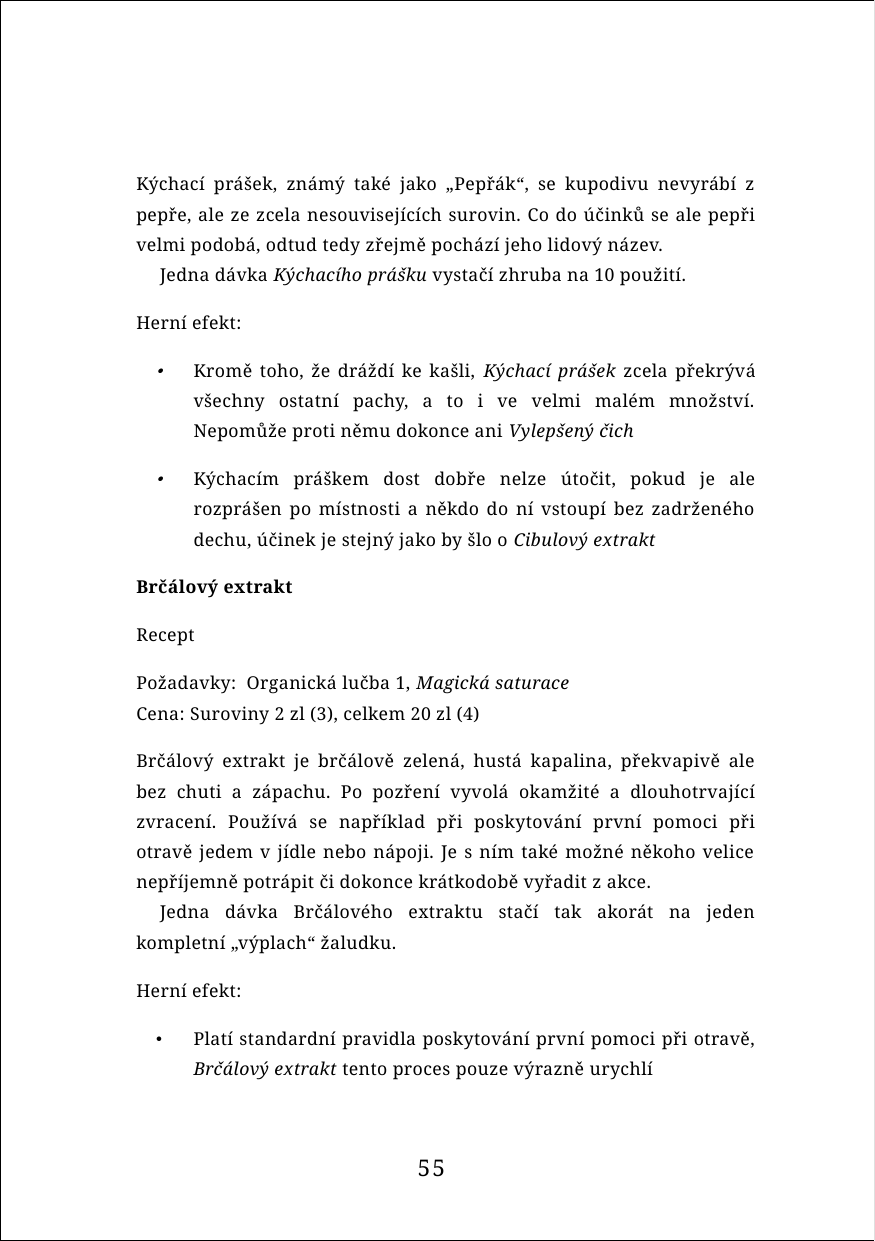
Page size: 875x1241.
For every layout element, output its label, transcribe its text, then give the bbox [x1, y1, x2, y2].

text Brčálový extrakt je brčálově zelená, hustá kapalina, překvapivě ale bez chuti a zápachu. Po pozření vyvolá okamžité a dlouhotrvající zvracení. Používá se například při poskytování první pomoci při otravě jedem v jídle nebo nápoji. Je s ním také možné někoho velice nepříjemně potrápit či dokonce krátkodobě vyřadit z akce. Jedna dávka Brčálového extraktu stačí tak akorát na jeden kompletní „výplach“ žaludku. [136, 749, 756, 954]
text Brčálový extrakt [136, 575, 756, 599]
text Herní efekt: [136, 978, 756, 1002]
text Požadavky: Organická lučba 1, Magická saturace Cena: Suroviny 2 zl (3), celkem 20 zl (4) [136, 671, 756, 725]
text Recept [136, 623, 756, 647]
list Kýchacím práškem dost dobře nelze útočit, pokud je ale rozprášen po místnosti a někdo do ní vstoupí bez zadrženého dechu, účinek je stejný jako by šlo o Cibulový extrakt [156, 467, 756, 551]
text Herní efekt: [136, 310, 756, 334]
list Kromě toho, že dráždí ke kašli, Kýchací prášek zcela překrývá všechny ostatní pachy, a to i ve velmi malém množství. Nepomůže proti němu dokonce ani Vylepšený čich [156, 358, 756, 443]
text Kýchací prášek, známý také jako „Pepřák“, se kupodivu nevyrábí z pepře, ale ze zcela nesouvisejících surovin. Co do účinků se ale pepři velmi podobá, odtud tedy zřejmě pochází jeho lidový název. Jedna dávka Kýchacího prášku vystačí zhruba na 10 použití. [136, 172, 756, 287]
list Platí standardní pravidla poskytování první pomoci při otravě, Brčálový extrakt tento proces pouze výrazně urychlí [156, 1026, 756, 1080]
